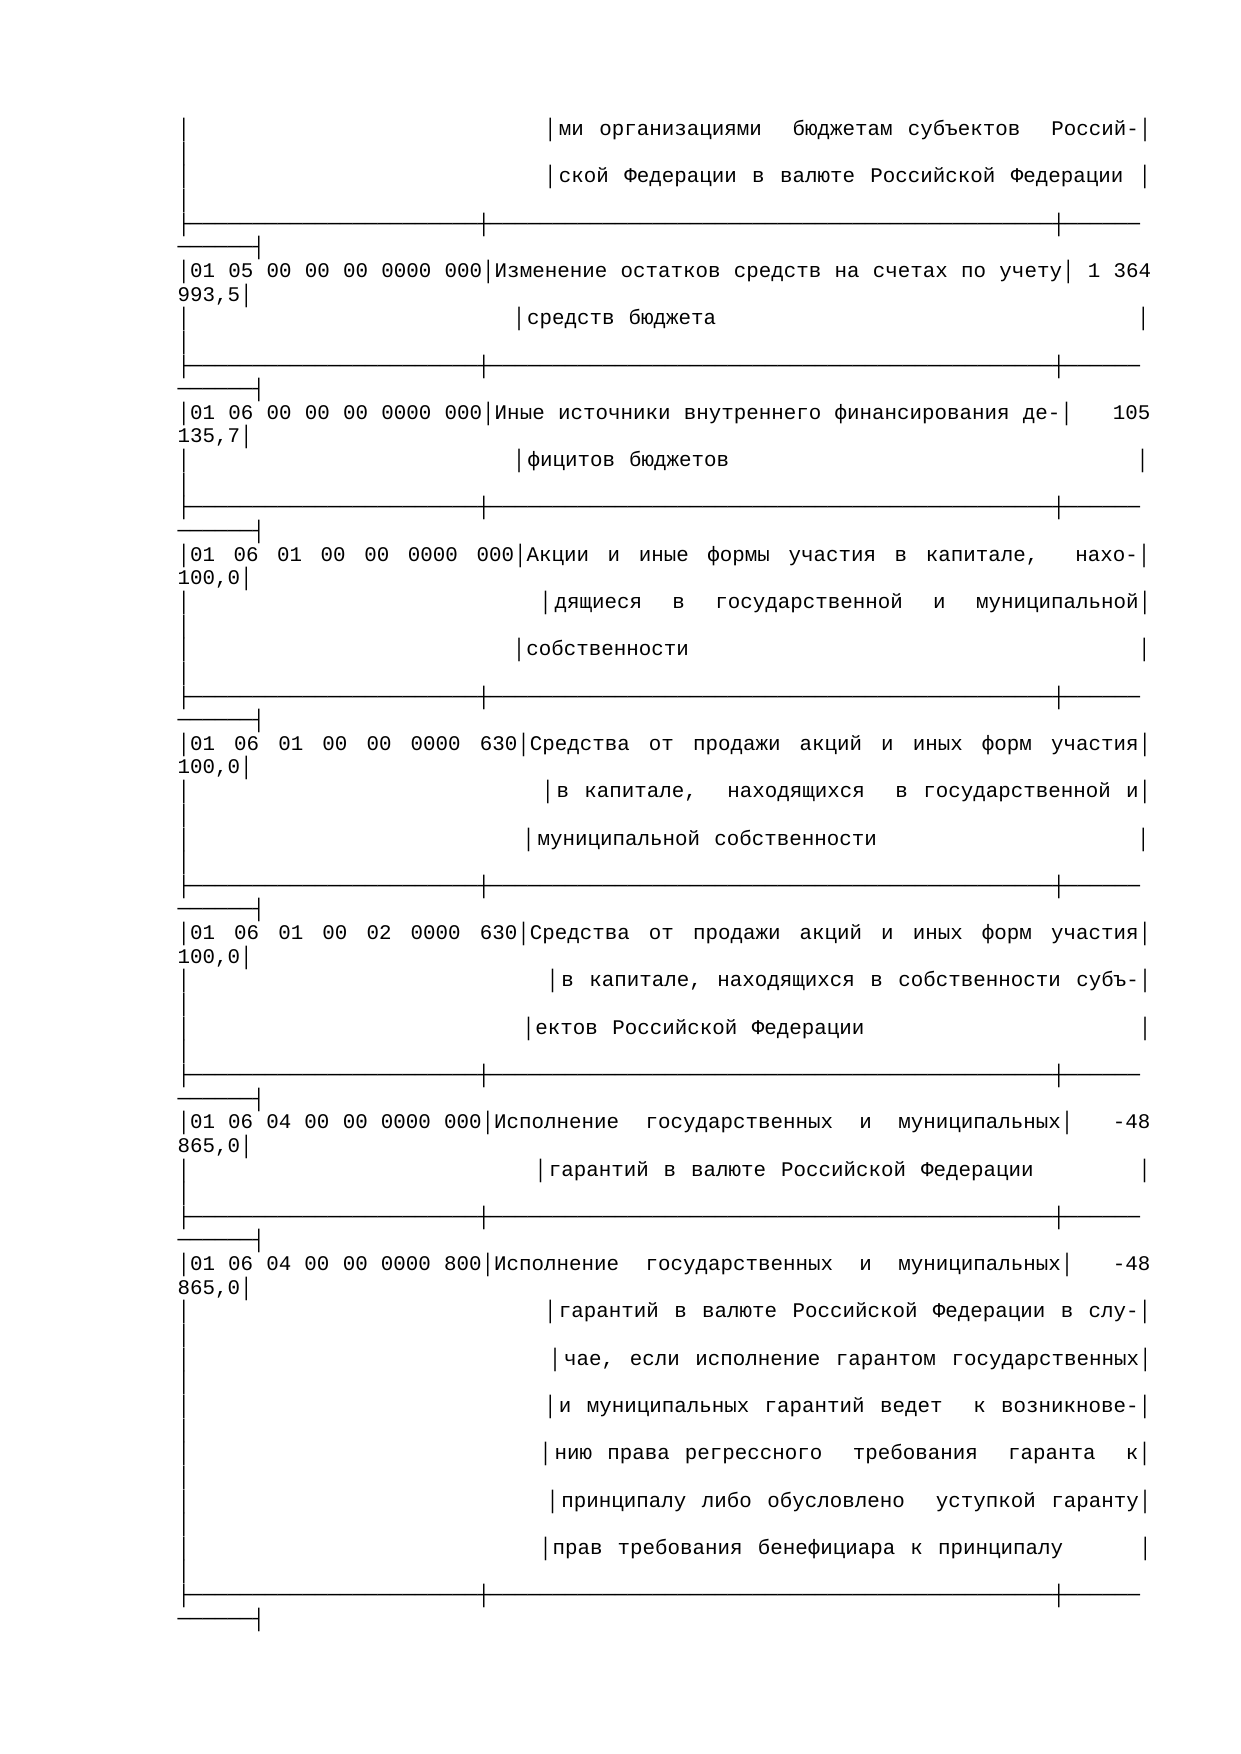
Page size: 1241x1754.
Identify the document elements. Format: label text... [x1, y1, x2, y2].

text │ │и муниципальных гарантий ведет к возникнове-│ │ [177, 1395, 1152, 1442]
text │ │чае, если исполнение гарантом государственных│ │ [177, 1348, 1152, 1395]
text │ │ской Федерации в валюте Российской Федерации │ │ [177, 165, 1152, 213]
text │01 06 01 00 02 0000 630│Средства от продажи акций и иных форм участия│ 100,0│ [177, 922, 1152, 969]
text │ │фицитов бюджетов │ │ [177, 449, 1152, 496]
text ├───────────────────────┼─────────────────────────────────────────────┼────────────┤ [177, 213, 1152, 260]
text ├───────────────────────┼─────────────────────────────────────────────┼────────────┤ [177, 1064, 1152, 1111]
text │ │гарантий в валюте Российской Федерации │ │ [177, 1158, 1152, 1206]
text │01 06 00 00 00 0000 000│Иные источники внутреннего финансирования де-│ 105 135,7│ [177, 402, 1152, 449]
text │ │в капитале, находящихся в собственности субъ-│ │ [177, 969, 1152, 1017]
text │01 06 04 00 00 0000 000│Исполнение государственных и муниципальных│ -48 865,0│ [177, 1111, 1152, 1158]
text ├───────────────────────┼─────────────────────────────────────────────┼────────────┤ [177, 354, 1152, 402]
text ├───────────────────────┼─────────────────────────────────────────────┼────────────┤ [177, 686, 1152, 733]
text │ │прав требования бенефициара к принципалу │ │ [177, 1537, 1152, 1584]
text │01 06 04 00 00 0000 800│Исполнение государственных и муниципальных│ -48 865,0│ [177, 1253, 1152, 1300]
text │01 06 01 00 00 0000 630│Средства от продажи акций и иных форм участия│ 100,0│ [177, 733, 1152, 780]
text │ │в капитале, находящихся в государственной и│ │ [177, 780, 1152, 827]
text ├───────────────────────┼─────────────────────────────────────────────┼────────────┤ [177, 1206, 1152, 1253]
text │ │муниципальной собственности │ │ [177, 827, 1152, 875]
text │ │дящиеся в государственной и муниципальной│ │ [177, 591, 1152, 638]
text ├───────────────────────┼─────────────────────────────────────────────┼────────────┤ [177, 1584, 1152, 1631]
text │ │собственности │ │ [177, 638, 1152, 686]
text │01 06 01 00 00 0000 000│Акции и иные формы участия в капитале, нахо-│ 100,0│ [177, 544, 1152, 591]
text │ │гарантий в валюте Российской Федерации в слу-│ │ [177, 1300, 1152, 1348]
text │ │ми организациями бюджетам субъектов Россий-│ │ [177, 118, 1152, 165]
text │ │ектов Российской Федерации │ │ [177, 1017, 1152, 1064]
text ├───────────────────────┼─────────────────────────────────────────────┼────────────┤ [177, 496, 1152, 544]
text ├───────────────────────┼─────────────────────────────────────────────┼────────────┤ [177, 875, 1152, 922]
text │ │средств бюджета │ │ [177, 307, 1152, 354]
text │01 05 00 00 00 0000 000│Изменение остатков средств на счетах по учету│ 1 364 993,5│ [177, 260, 1152, 307]
text │ │принципалу либо обусловлено уступкой гаранту│ │ [177, 1489, 1152, 1537]
text │ │нию права регрессного требования гаранта к│ │ [177, 1442, 1152, 1489]
